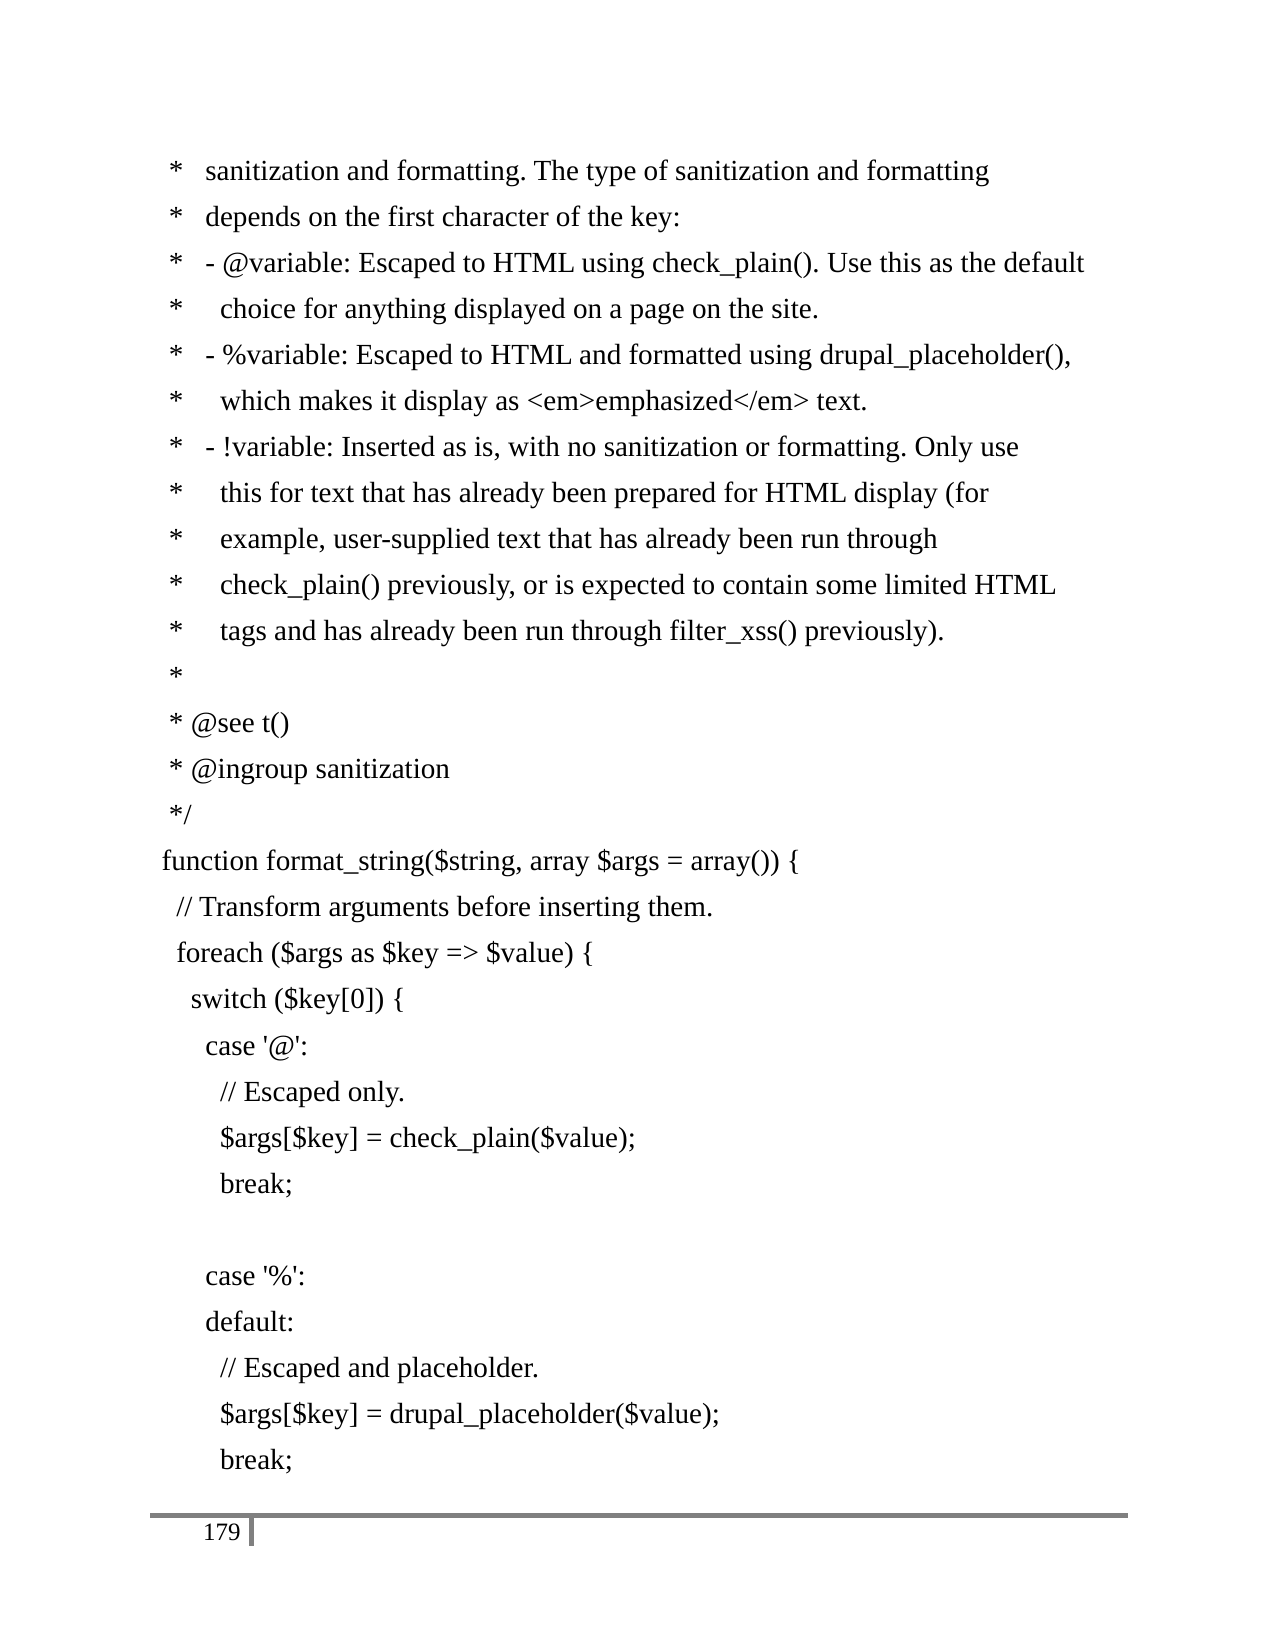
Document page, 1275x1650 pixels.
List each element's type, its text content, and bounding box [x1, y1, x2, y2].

text * check_plain() previously, or is expected to contain some limited HTML [161, 567, 1117, 601]
text * example, user-supplied text that has already been run through [161, 521, 1117, 555]
text * tags and has already been run through filter_xss() previously). [161, 613, 1117, 647]
text * which makes it display as <em>emphasized</em> text. [161, 383, 1117, 417]
text * depends on the first character of the key: [161, 199, 1117, 232]
text * this for text that has already been prepared for HTML display (for [161, 475, 1117, 509]
text case '%': [161, 1258, 1117, 1291]
text $args[$key] = drupal_placeholder($value); [161, 1396, 1117, 1429]
text * @ingroup sanitization [161, 751, 1117, 785]
text // Escaped only. [161, 1074, 1117, 1107]
text foreach ($args as $key => $value) { [161, 936, 1117, 969]
text $args[$key] = check_plain($value); [161, 1120, 1117, 1153]
text // Escaped and placeholder. [161, 1350, 1117, 1383]
text * choice for anything displayed on a page on the site. [161, 291, 1117, 324]
text * [161, 659, 1117, 693]
text break; [161, 1166, 1117, 1199]
text * - %variable: Escaped to HTML and formatted using drupal_placeholder(), [161, 337, 1117, 371]
text * @see t() [161, 705, 1117, 739]
text default: [161, 1304, 1117, 1337]
text * - @variable: Escaped to HTML using check_plain(). Use this as the default [161, 245, 1117, 278]
text break; [161, 1442, 1117, 1476]
text */ [161, 797, 1117, 831]
text * - !variable: Inserted as is, with no sanitization or formatting. Only use [161, 429, 1117, 463]
text * sanitization and formatting. The type of sanitization and formatting [161, 153, 1117, 186]
text // Transform arguments before inserting them. [161, 889, 1117, 923]
text function format_string($string, array $args = array()) { [161, 843, 1117, 877]
text case '@': [161, 1028, 1117, 1061]
text switch ($key[0]) { [161, 982, 1117, 1015]
